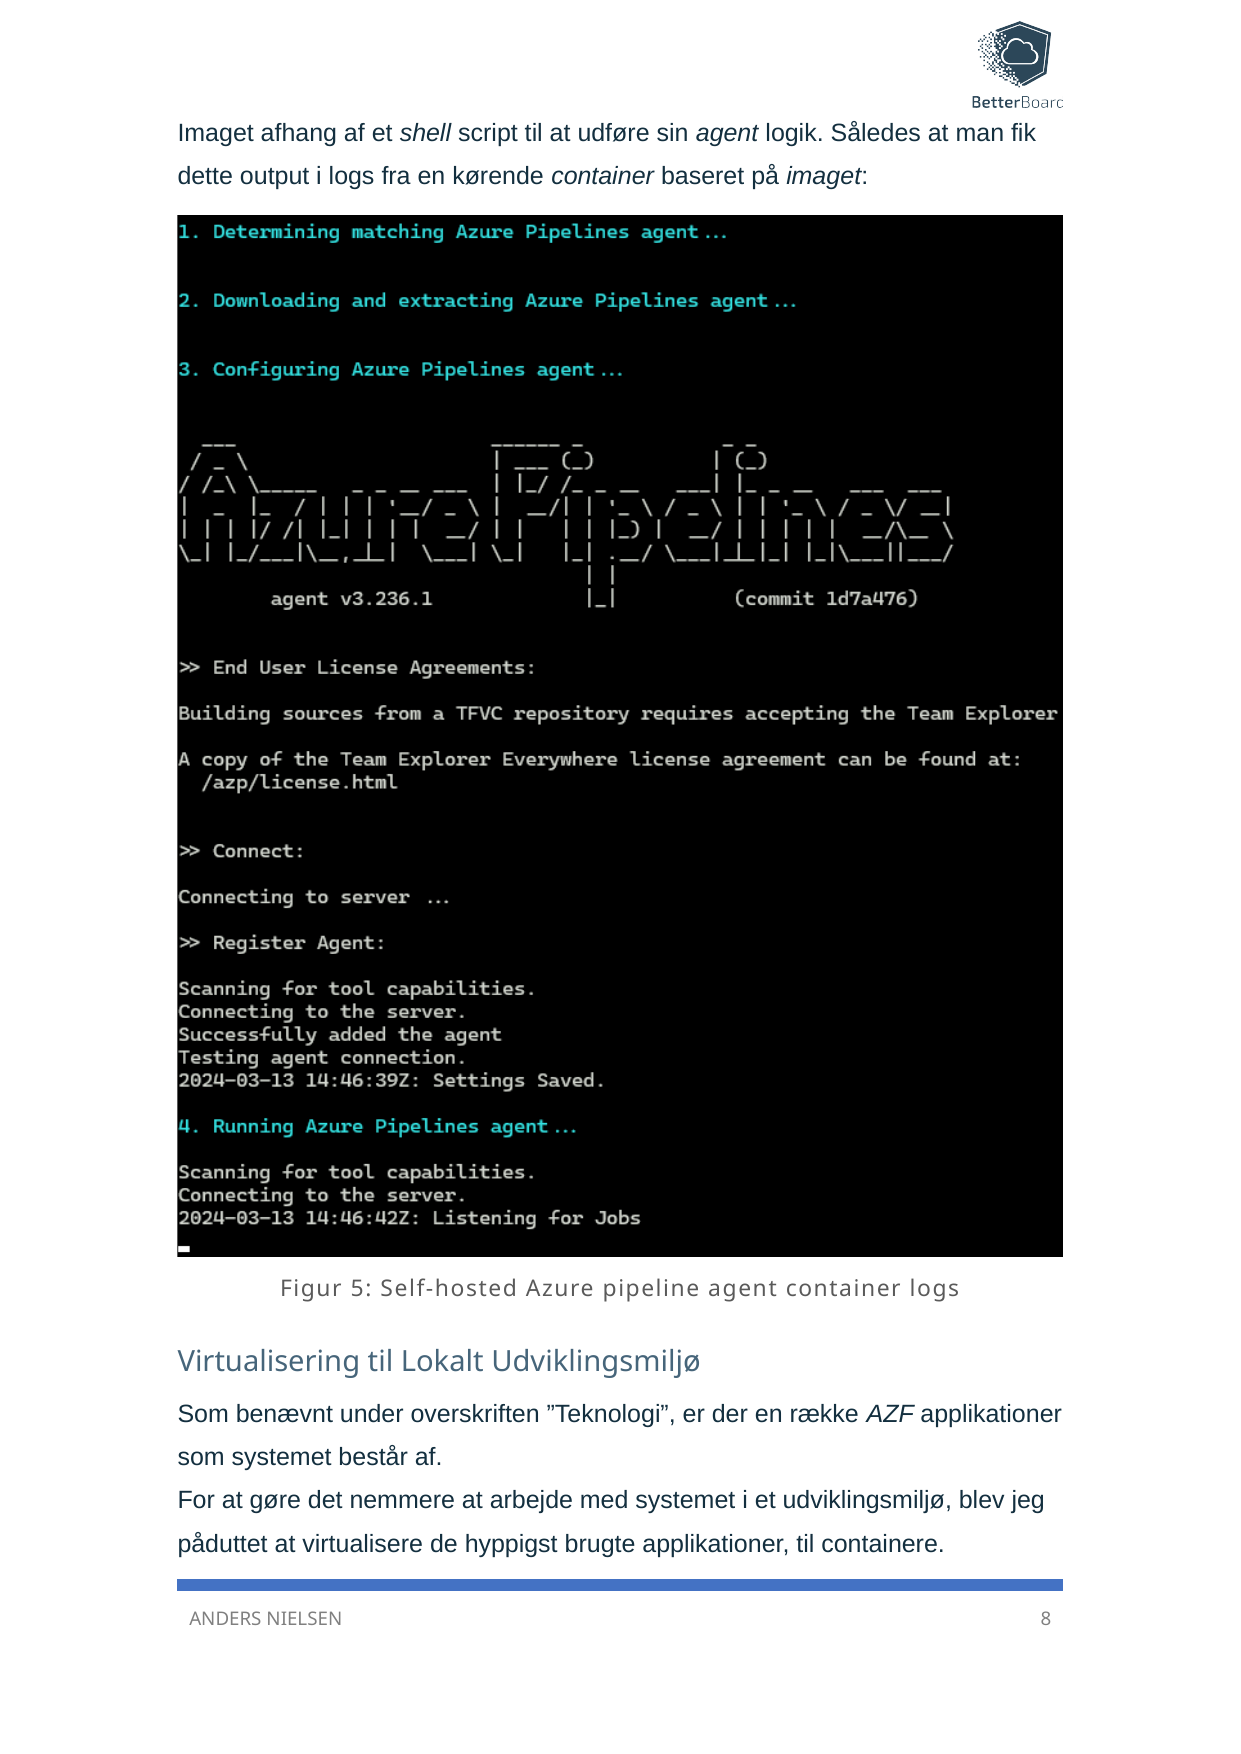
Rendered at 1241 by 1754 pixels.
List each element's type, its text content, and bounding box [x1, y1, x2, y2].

text Imaget afhang af et shell script til at udføre sin agent logik. Således at man fik dette output i logs fra en kørende container baseret på imaget: [177, 118, 1063, 190]
subtitle Figur 5: Self-hosted Azure pipeline agent container logs [177, 1257, 1063, 1303]
text Som benævnt under overskriften ”Teknologi”, er der en række AZF applikationer som systemet består af. For at gøre det nemmere at arbejde med systemet i et udviklingsmiljø, blev jeg påduttet at virtualisere de hyppigst brugte applikationer, til containere. [177, 1399, 1063, 1557]
subtitle Virtualisering til Lokalt Udviklingsmiljø [177, 1340, 1063, 1379]
